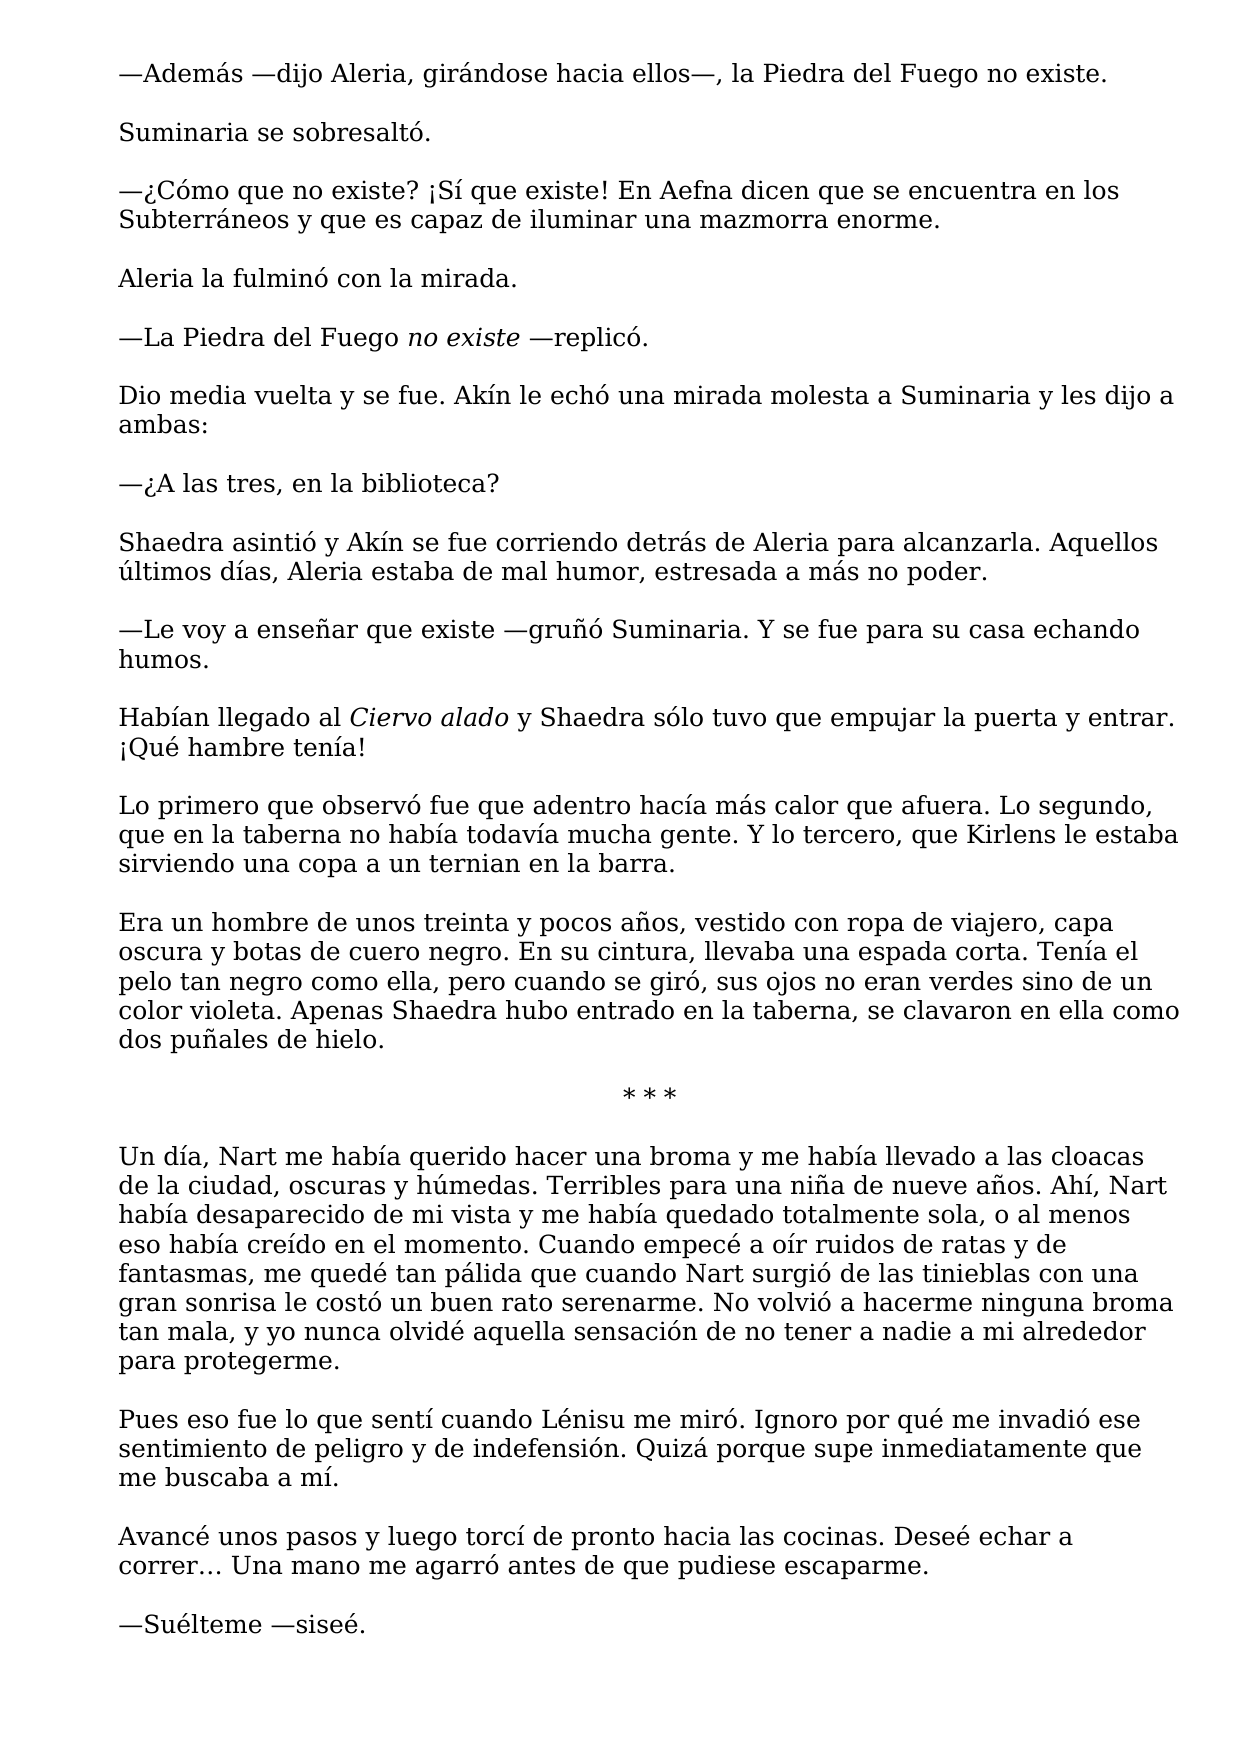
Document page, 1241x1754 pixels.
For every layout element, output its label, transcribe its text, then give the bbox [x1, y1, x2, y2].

text Habían llegado al Ciervo alado y Shaedra sólo tuvo que empujar la puerta y entrar. ¡Qué hambre tenía! [118, 703, 1181, 762]
text Shaedra asintió y Akín se fue corriendo detrás de Aleria para alcanzarla. Aquellos últimos días, Aleria estaba de mal humor, estresada a más no poder. [118, 528, 1181, 586]
text Dio media vuelta y se fue. Akín le echó una mirada molesta a Suminaria y les dijo a ambas: [118, 381, 1181, 440]
text Lo primero que observó fue que adentro hacía más calor que afuera. Lo segundo, que en la taberna no había todavía mucha gente. Y lo tercero, que Kirlens le estaba sirviendo una copa a un ternian en la barra. [118, 791, 1181, 879]
text Era un hombre de unos treinta y pocos años, vestido con ropa de viajero, capa oscura y botas de cuero negro. En su cintura, llevaba una espada corta. Tenía el pelo tan negro como ella, pero cuando se giró, sus ojos no eran verdes sino de un color violeta. Apenas Shaedra hubo entrado en la taberna, se clavaron en ella como dos puñales de hielo. [118, 908, 1181, 1054]
text —Además —dijo Aleria, girándose hacia ellos—, la Piedra del Fuego no existe. [118, 59, 1181, 88]
text * * * [118, 1084, 1181, 1113]
text Aleria la fulminó con la mirada. [118, 264, 1181, 293]
text Suminaria se sobresaltó. [118, 118, 1181, 147]
text —Le voy a enseñar que existe —gruñó Suminaria. Y se fue para su casa echando humos. [118, 616, 1181, 674]
text —¿A las tres, en la biblioteca? [118, 469, 1181, 498]
text Un día, Nart me había querido hacer una broma y me había llevado a las cloacas de la ciudad, oscuras y húmedas. Terribles para una niña de nueve años. Ahí, Nart había desaparecido de mi vista y me había quedado totalmente sola, o al menos eso había creído en el momento. Cuando empecé a oír ruidos de ratas y de fantasmas, me quedé tan pálida que cuando Nart surgió de las tinieblas con una gran sonrisa le costó un buen rato serenarme. No volvió a hacerme ninguna broma tan mala, y yo nunca olvidé aquella sensación de no tener a nadie a mi alrededor para protegerme. [118, 1142, 1181, 1376]
text —La Piedra del Fuego no existe —replicó. [118, 323, 1181, 352]
text —¿Cómo que no existe? ¡Sí que existe! En Aefna dicen que se encuentra en los Subterráneos y que es capaz de iluminar una mazmorra enorme. [118, 176, 1181, 235]
text Avancé unos pasos y luego torcí de pronto hacia las cocinas. Deseé echar a correr… Una mano me agarró antes de que pudiese escaparme. [118, 1522, 1181, 1580]
text Pues eso fue lo que sentí cuando Lénisu me miró. Ignoro por qué me invadió ese sentimiento de peligro y de indefensión. Quizá porque supe inmediatamente que me buscaba a mí. [118, 1405, 1181, 1493]
text —Suélteme —siseé. [118, 1610, 1181, 1639]
